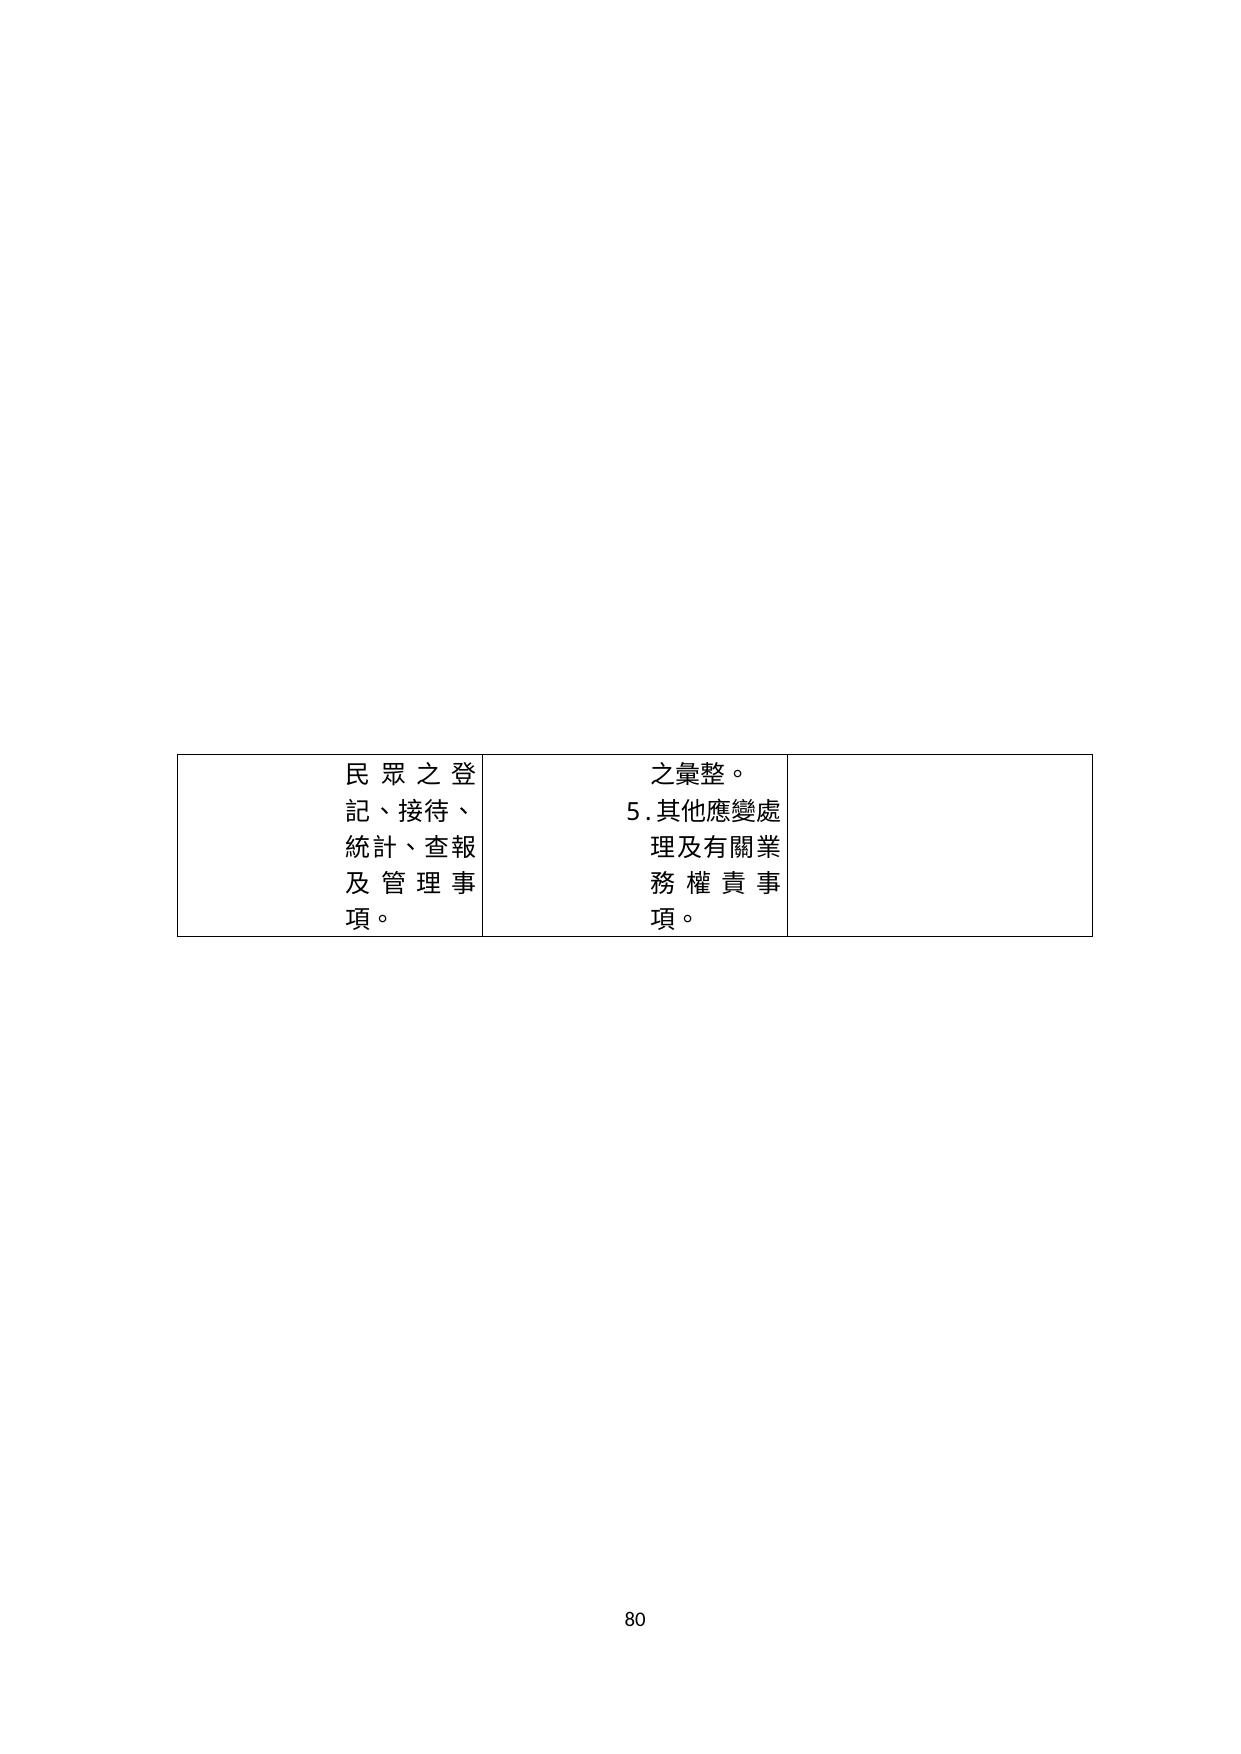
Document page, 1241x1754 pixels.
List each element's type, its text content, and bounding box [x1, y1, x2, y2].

table_cell [788, 755, 1092, 936]
table_cell 之彙整。 5.其他應變處理及有關業務權責事項。 [483, 755, 787, 936]
table_cell 民眾之登記、接待、統計、查報及管理事項。 [178, 755, 482, 936]
